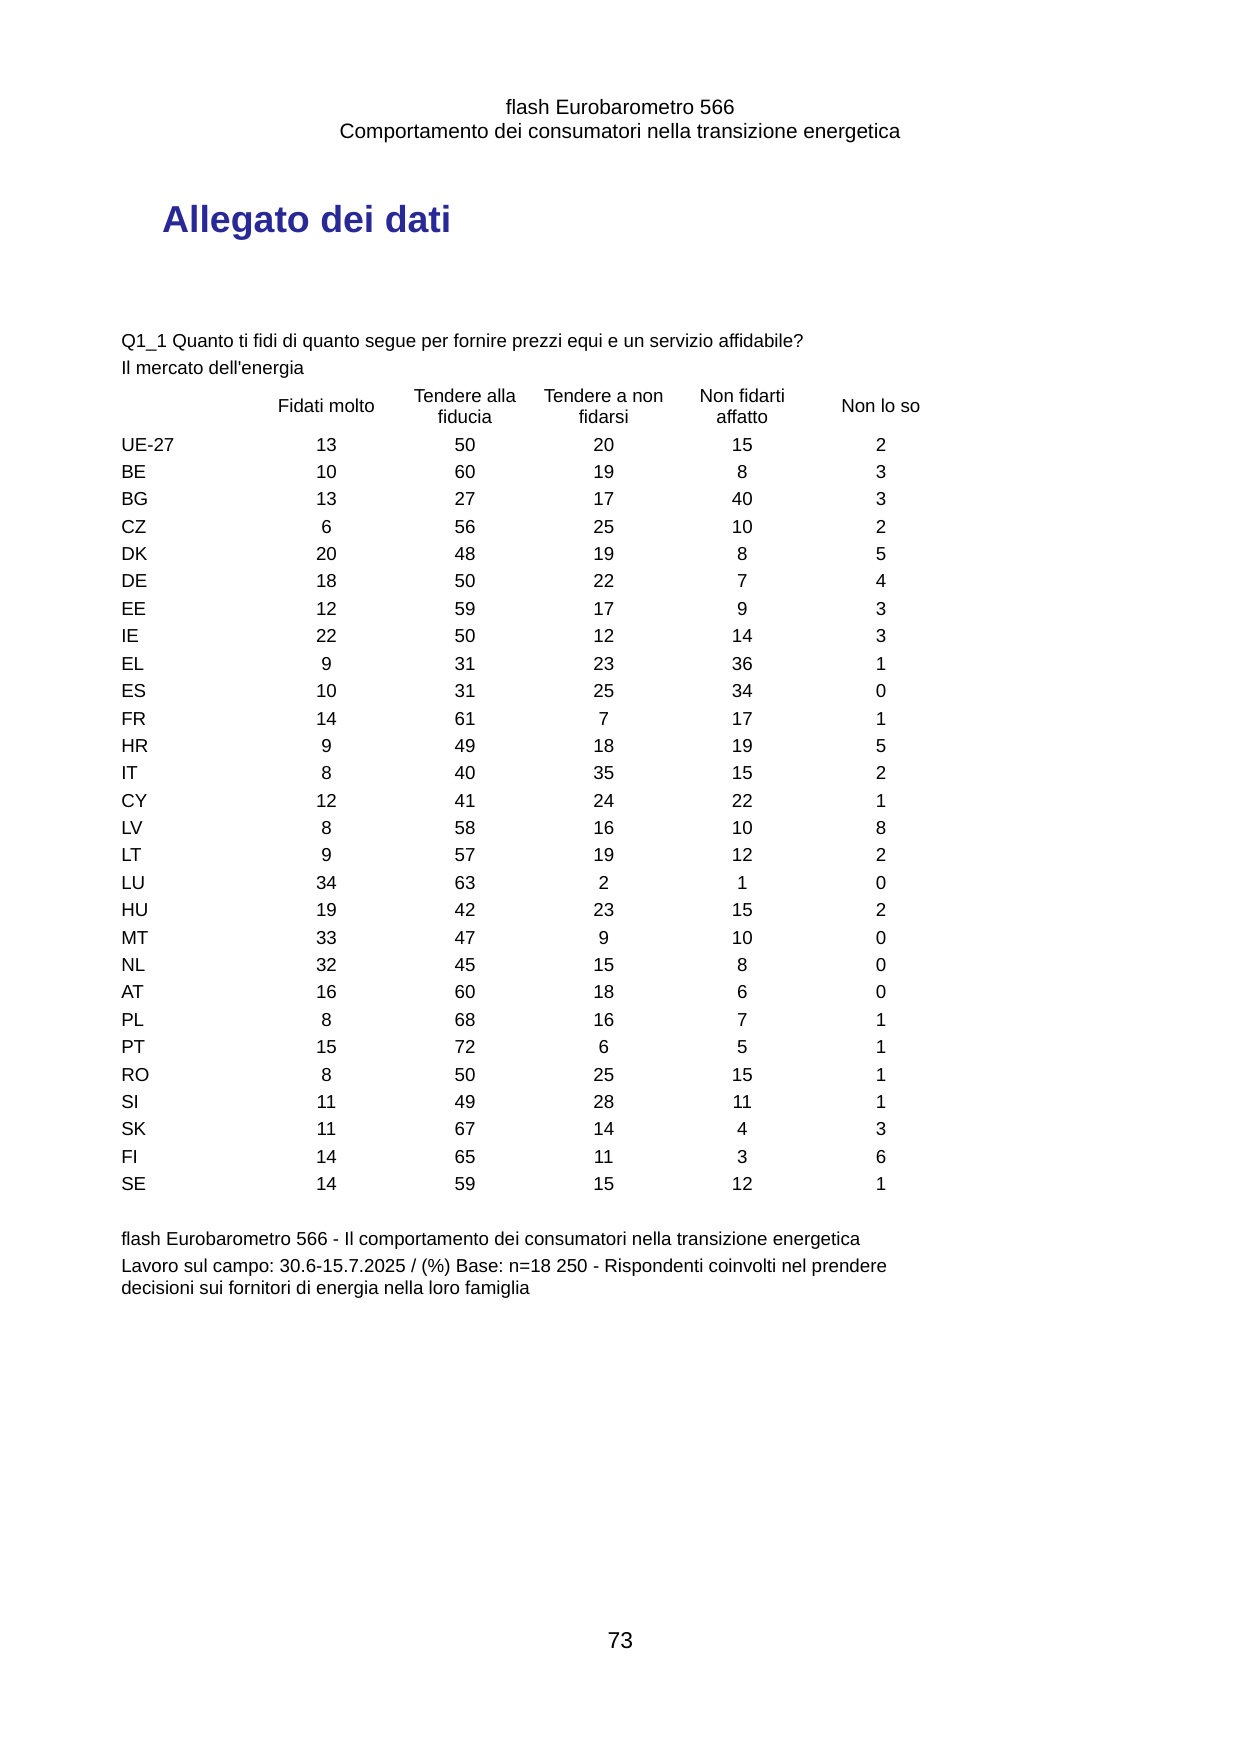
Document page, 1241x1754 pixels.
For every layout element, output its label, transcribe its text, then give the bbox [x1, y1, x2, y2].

table_cell 8 [673, 458, 811, 485]
table_cell [118, 381, 257, 430]
table_cell 1 [811, 1170, 950, 1197]
table_cell [395, 1198, 534, 1225]
table_cell Non lo so [811, 381, 950, 430]
table_cell 14 [534, 1115, 673, 1143]
table_cell 15 [534, 951, 673, 978]
table_cell 11 [257, 1088, 395, 1115]
table_cell 60 [395, 978, 534, 1006]
table_cell 15 [673, 759, 811, 787]
table_cell 10 [673, 814, 811, 841]
table_cell 34 [257, 869, 395, 896]
table_cell 23 [534, 650, 673, 677]
table_cell 42 [395, 896, 534, 923]
table_cell 18 [534, 978, 673, 1006]
table_cell 0 [811, 951, 950, 978]
table_cell 22 [673, 787, 811, 814]
table_cell Il mercato dell'energia [118, 354, 950, 381]
table_cell AT [118, 978, 257, 1006]
table_cell 20 [534, 430, 673, 458]
table_cell CY [118, 787, 257, 814]
table_cell FR [118, 704, 257, 732]
table_cell 28 [534, 1088, 673, 1115]
table_cell 3 [811, 458, 950, 485]
table_cell 49 [395, 732, 534, 759]
table_cell 12 [257, 787, 395, 814]
table_cell [673, 1198, 811, 1225]
table_cell 9 [257, 650, 395, 677]
table_cell 16 [534, 1006, 673, 1033]
table_cell DE [118, 568, 257, 595]
table_cell 2 [811, 896, 950, 923]
table_cell SI [118, 1088, 257, 1115]
table_cell 6 [534, 1033, 673, 1061]
table_cell IE [118, 622, 257, 649]
table_cell 2 [811, 513, 950, 540]
table_cell 24 [534, 787, 673, 814]
table_cell 10 [673, 924, 811, 951]
table_cell 27 [395, 485, 534, 513]
table_cell 16 [534, 814, 673, 841]
table_cell 14 [257, 1143, 395, 1170]
table_cell LU [118, 869, 257, 896]
table_cell [534, 1198, 673, 1225]
table_cell 67 [395, 1115, 534, 1143]
table_cell Lavoro sul campo: 30.6-15.7.2025 / (%) Base: n=18 250 - Rispondenti coinvolti nel prendere decisioni sui fornitori di energia nella loro famiglia [118, 1252, 950, 1301]
table_cell 57 [395, 841, 534, 869]
table_cell Tendere alla fiducia [395, 381, 534, 430]
table_cell 12 [673, 841, 811, 869]
table_cell 32 [257, 951, 395, 978]
table_cell 18 [257, 568, 395, 595]
table_cell 40 [673, 485, 811, 513]
table_cell NL [118, 951, 257, 978]
table_cell 8 [257, 814, 395, 841]
table_cell 68 [395, 1006, 534, 1033]
table_cell 15 [673, 430, 811, 458]
table_cell 14 [673, 622, 811, 649]
table_cell 19 [673, 732, 811, 759]
table_cell 9 [257, 732, 395, 759]
table_cell 63 [395, 869, 534, 896]
table_cell 8 [257, 1061, 395, 1088]
table_cell LV [118, 814, 257, 841]
table_cell 19 [534, 458, 673, 485]
table_cell 31 [395, 677, 534, 704]
table_cell 35 [534, 759, 673, 787]
table_cell EL [118, 650, 257, 677]
table_cell MT [118, 924, 257, 951]
table_cell 34 [673, 677, 811, 704]
table_cell 11 [257, 1115, 395, 1143]
table_cell 3 [811, 1115, 950, 1143]
table_cell 15 [673, 896, 811, 923]
table_cell DK [118, 540, 257, 567]
table_cell 50 [395, 430, 534, 458]
table_cell 3 [811, 622, 950, 649]
table_cell 14 [257, 1170, 395, 1197]
table_cell 41 [395, 787, 534, 814]
table_cell 0 [811, 677, 950, 704]
table_cell [811, 1198, 950, 1225]
table_cell 22 [534, 568, 673, 595]
table_cell 1 [811, 1061, 950, 1088]
table_cell 1 [811, 1006, 950, 1033]
table_cell 22 [257, 622, 395, 649]
table_cell 1 [811, 650, 950, 677]
table_cell 59 [395, 595, 534, 622]
table_cell 9 [673, 595, 811, 622]
table_cell BG [118, 485, 257, 513]
table_cell UE-27 [118, 430, 257, 458]
table_cell EE [118, 595, 257, 622]
table_cell 7 [673, 1006, 811, 1033]
table_cell 15 [673, 1061, 811, 1088]
table_cell 18 [534, 732, 673, 759]
table_cell 3 [673, 1143, 811, 1170]
table_cell 2 [534, 869, 673, 896]
table_cell 10 [257, 677, 395, 704]
table_cell 17 [673, 704, 811, 732]
table_cell 15 [257, 1033, 395, 1061]
table_cell 0 [811, 869, 950, 896]
table_cell SE [118, 1170, 257, 1197]
table_cell PL [118, 1006, 257, 1033]
table_cell 1 [811, 704, 950, 732]
table_cell IT [118, 759, 257, 787]
table_cell 5 [811, 540, 950, 567]
table_cell 12 [534, 622, 673, 649]
table_cell 1 [811, 1033, 950, 1061]
table_cell 7 [673, 568, 811, 595]
table_cell 3 [811, 595, 950, 622]
table_cell 65 [395, 1143, 534, 1170]
table_cell HR [118, 732, 257, 759]
table_cell 50 [395, 1061, 534, 1088]
table_cell 33 [257, 924, 395, 951]
table_cell 17 [534, 595, 673, 622]
table_cell 2 [811, 759, 950, 787]
table_cell 8 [257, 1006, 395, 1033]
table_cell [118, 1198, 257, 1225]
table_cell 8 [673, 540, 811, 567]
table_cell 19 [257, 896, 395, 923]
table_cell 15 [534, 1170, 673, 1197]
table_cell 16 [257, 978, 395, 1006]
table_cell 72 [395, 1033, 534, 1061]
table_cell 5 [673, 1033, 811, 1061]
table_cell 13 [257, 485, 395, 513]
table_cell 3 [811, 485, 950, 513]
table_cell LT [118, 841, 257, 869]
table_cell 6 [257, 513, 395, 540]
table_cell 25 [534, 513, 673, 540]
table_cell 60 [395, 458, 534, 485]
table_cell 2 [811, 430, 950, 458]
table_cell 9 [534, 924, 673, 951]
table_cell 2 [811, 841, 950, 869]
table_cell 10 [257, 458, 395, 485]
table_header Q1_1 Quanto ti fidi di quanto segue per fornire prezzi equi e un servizio affidabile? [118, 327, 950, 354]
table_cell PT [118, 1033, 257, 1061]
table_cell [257, 1198, 395, 1225]
table_cell 8 [257, 759, 395, 787]
table_cell 11 [534, 1143, 673, 1170]
table_cell 47 [395, 924, 534, 951]
table_cell 17 [534, 485, 673, 513]
table_cell 5 [811, 732, 950, 759]
table_cell 25 [534, 677, 673, 704]
table_cell 8 [673, 951, 811, 978]
table_cell 40 [395, 759, 534, 787]
table_cell 14 [257, 704, 395, 732]
table_cell 48 [395, 540, 534, 567]
table_cell 4 [811, 568, 950, 595]
table_cell 1 [811, 787, 950, 814]
table_cell 8 [811, 814, 950, 841]
table_cell 59 [395, 1170, 534, 1197]
table_cell 13 [257, 430, 395, 458]
table_cell 19 [534, 540, 673, 567]
table_cell 6 [811, 1143, 950, 1170]
table_cell 31 [395, 650, 534, 677]
table_cell SK [118, 1115, 257, 1143]
table_cell 12 [257, 595, 395, 622]
table_cell 61 [395, 704, 534, 732]
table_cell 20 [257, 540, 395, 567]
table_cell 50 [395, 622, 534, 649]
table_cell FI [118, 1143, 257, 1170]
table_cell 23 [534, 896, 673, 923]
table_cell CZ [118, 513, 257, 540]
table_cell 11 [673, 1088, 811, 1115]
table_cell 4 [673, 1115, 811, 1143]
table_cell 0 [811, 978, 950, 1006]
table_cell 0 [811, 924, 950, 951]
table_cell 45 [395, 951, 534, 978]
subtitle Allegato dei dati [118, 197, 1122, 240]
table_cell 6 [673, 978, 811, 1006]
table_cell Non fidarti affatto [673, 381, 811, 430]
table_cell 36 [673, 650, 811, 677]
table_cell 1 [673, 869, 811, 896]
table_cell 7 [534, 704, 673, 732]
table_cell RO [118, 1061, 257, 1088]
table_cell Fidati molto [257, 381, 395, 430]
table_cell ES [118, 677, 257, 704]
table_cell 56 [395, 513, 534, 540]
table_cell Tendere a non fidarsi [534, 381, 673, 430]
table_cell flash Eurobarometro 566 - Il comportamento dei consumatori nella transizione energetica [118, 1225, 950, 1252]
table_cell 25 [534, 1061, 673, 1088]
table_cell 58 [395, 814, 534, 841]
table_cell 10 [673, 513, 811, 540]
table_cell 19 [534, 841, 673, 869]
table_cell HU [118, 896, 257, 923]
table_cell 50 [395, 568, 534, 595]
table_cell BE [118, 458, 257, 485]
table_cell 49 [395, 1088, 534, 1115]
table_cell 1 [811, 1088, 950, 1115]
table_cell 9 [257, 841, 395, 869]
table_cell 12 [673, 1170, 811, 1197]
